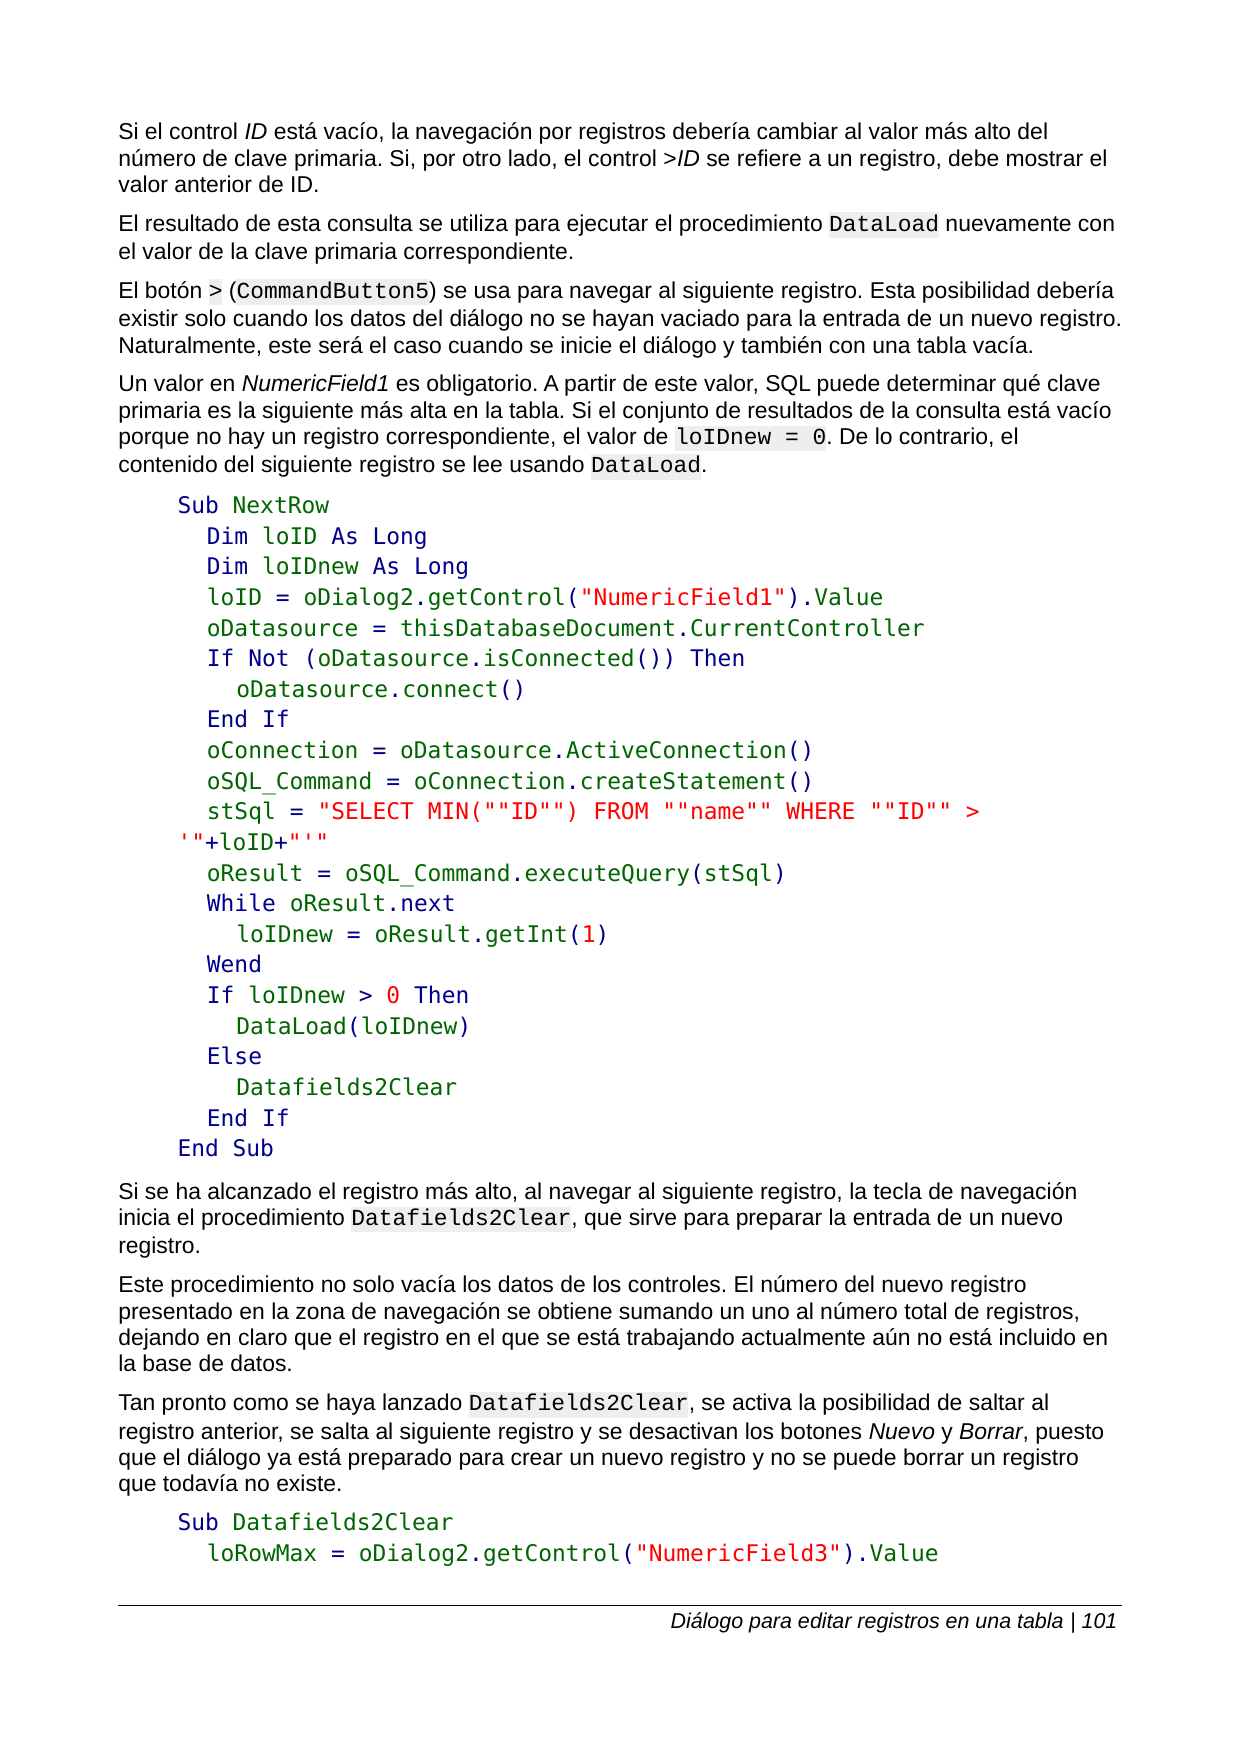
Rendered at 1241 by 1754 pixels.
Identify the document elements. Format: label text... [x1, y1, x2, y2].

text Este procedimiento no solo vacía los datos de los controles. El número del nuevo registro presentado en la zona de navegación se obtiene sumando un uno al número total de registros, dejando en claro que el registro en el que se está trabajando actualmente aún no está incluido en la base de datos. [118, 1271, 1122, 1377]
text Else [177, 1043, 1122, 1070]
text Sub NextRow [177, 492, 1122, 519]
text Tan pronto como se haya lanzado Datafields2Clear, se activa la posibilidad de saltar al registro anterior, se salta al siguiente registro y se desactivan los botones Nuevo y Borrar, puesto que el diálogo ya está preparado para crear un nuevo registro y no se puede borrar un registro que todavía no existe. [118, 1389, 1122, 1497]
text El resultado de esta consulta se utiliza para ejecutar el procedimiento DataLoad nuevamente con el valor de la clave primaria correspondiente. [118, 210, 1122, 264]
text Dim loID As Long [177, 523, 1122, 549]
text Wend [177, 952, 1122, 978]
text Un valor en NumericField1 es obligatorio. A partir de este valor, SQL puede determinar qué clave primaria es la siguiente más alta en la tabla. Si el conjunto de resultados de la consulta está vacío porque no hay un registro correspondiente, el valor de loIDnew = 0. De lo contrario, el contenido del siguiente registro se lee usando DataLoad. [118, 370, 1122, 480]
text While oResult.next [177, 890, 1122, 917]
text loIDnew = oResult.getInt(1) [177, 921, 1122, 948]
text oDatasource.connect() [177, 676, 1122, 703]
text oConnection = oDatasource.ActiveConnection() [177, 737, 1122, 764]
text oResult = oSQL_Command.executeQuery(stSql) [177, 860, 1122, 886]
text Datafields2Clear [177, 1074, 1122, 1101]
text Sub Datafields2Clear [177, 1509, 1122, 1536]
text El botón > (CommandButton5) se usa para navegar al siguiente registro. Esta posibilidad debería existir solo cuando los datos del diálogo no se hayan vaciado para la entrada de un nuevo registro. Naturalmente, este será el caso cuando se inicie el diálogo y también con una tabla vacía. [118, 277, 1122, 358]
text Dim loIDnew As Long [177, 553, 1122, 580]
text Si el control ID está vacío, la navegación por registros debería cambiar al valor más alto del número de clave primaria. Si, por otro lado, el control >ID se refiere a un registro, debe mostrar el valor anterior de ID. [118, 118, 1122, 197]
text DataLoad(loIDnew) [177, 1013, 1122, 1039]
text loID = oDialog2.getControl("NumericField1").Value [177, 584, 1122, 611]
text If Not (oDatasource.isConnected()) Then [177, 645, 1122, 672]
text Si se ha alcanzado el registro más alto, al navegar al siguiente registro, la tecla de navegación inicia el procedimiento Datafields2Clear, que sirve para preparar la entrada de un nuevo registro. [118, 1178, 1122, 1259]
text loRowMax = oDialog2.getControl("NumericField3").Value [177, 1540, 1122, 1566]
text stSql = "SELECT MIN(""ID"") FROM ""name"" WHERE ""ID"" > '"+loID+"'" [177, 798, 1122, 856]
text If loIDnew > 0 Then [177, 982, 1122, 1009]
text End If [177, 1105, 1122, 1131]
text oDatasource = thisDatabaseDocument.CurrentController [177, 615, 1122, 641]
text End Sub [177, 1135, 1122, 1162]
text End If [177, 707, 1122, 733]
text oSQL_Command = oConnection.createStatement() [177, 768, 1122, 794]
